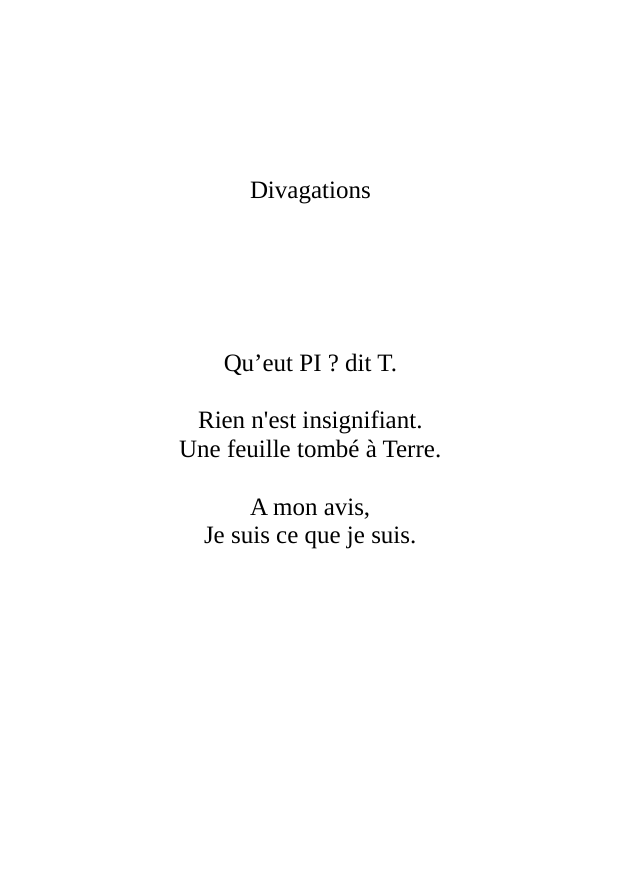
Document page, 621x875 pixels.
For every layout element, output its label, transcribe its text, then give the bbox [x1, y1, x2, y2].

text Une feuille tombé à Terre. [118, 434, 502, 463]
text A mon avis, [118, 492, 502, 521]
text Qu’eut PI ? dit T. [118, 348, 502, 377]
text Divagations [118, 176, 502, 204]
text Rien n'est insignifiant. [118, 406, 502, 434]
text Je suis ce que je suis. [118, 521, 502, 549]
